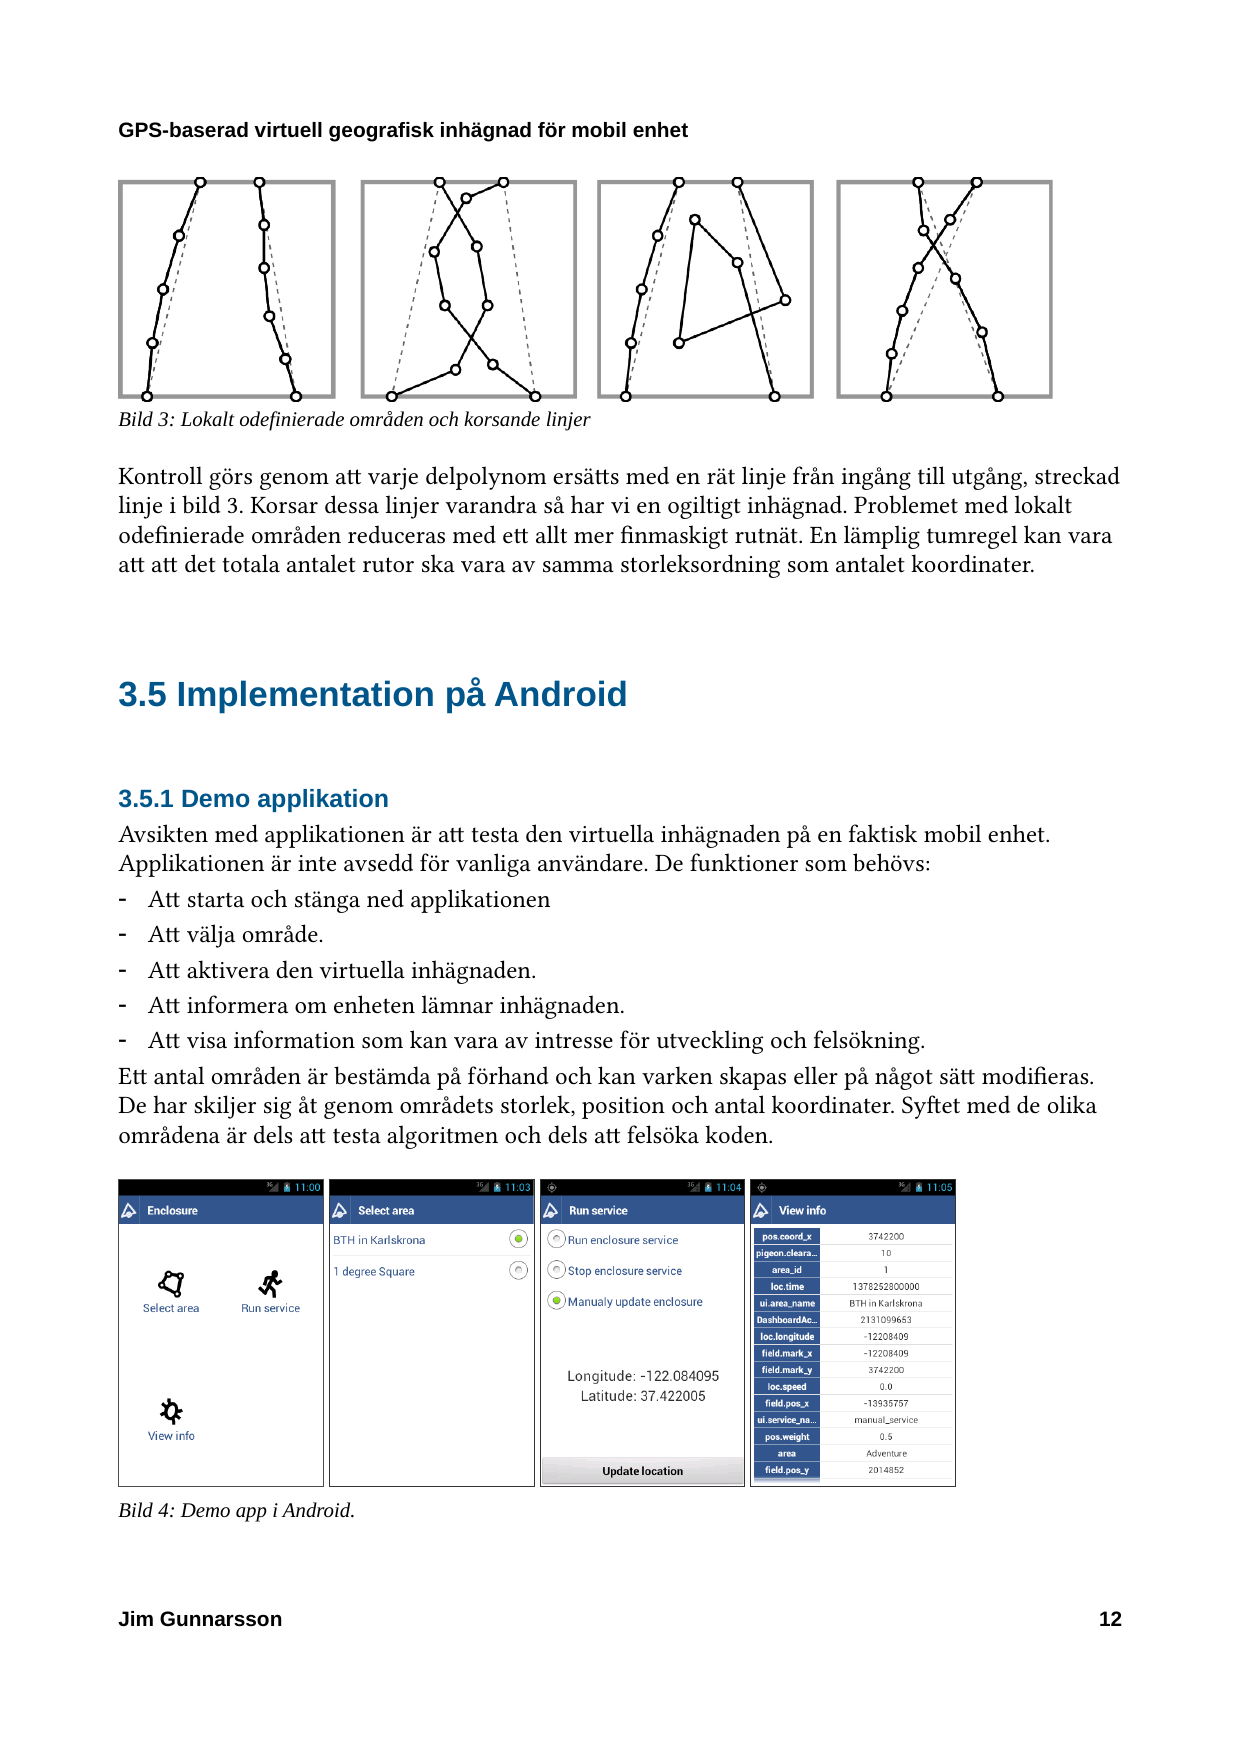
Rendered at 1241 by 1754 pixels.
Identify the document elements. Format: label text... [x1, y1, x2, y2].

picture [118, 177, 1053, 402]
subtitle Implementation på Android [118, 673, 1122, 713]
list Att välja område. [118, 919, 1122, 949]
text Avsikten med applikationen är att testa den virtuella inhägnaden på en faktisk mobil enhet. Applikationen är inte avsedd för vanliga användare. De funktioner som behövs: [118, 819, 1122, 878]
picture [751, 1180, 955, 1486]
list Att starta och stänga ned applikationen [118, 884, 1122, 913]
list Att aktivera den virtuella inhägnaden. [118, 954, 1122, 984]
text Kontroll görs genom att varje delpolynom ersätts med en rät linje från ingång till utgång, streckad linje i bild 3. Korsar dessa linjer varandra så har vi en ogiltigt inhägnad. Problemet med lokalt odefinierade områden reduceras med ett allt mer finmaskigt rutnät. En lämplig tumregel kan vara att att det totala antalet rutor ska vara av samma storleksordning som antalet koordinater. [118, 431, 1122, 579]
picture [119, 1180, 323, 1486]
text [118, 177, 1122, 407]
text Ett antal områden är bestämda på förhand och kan varken skapas eller på något sätt modifieras. De har skiljer sig åt genom områdets storlek, position och antal koordinater. Syftet med de olika områdena är dels att testa algoritmen och dels att felsöka koden. [118, 1061, 1122, 1149]
text [118, 1179, 1122, 1497]
text Bild 4: Demo app i Android. [118, 1497, 1122, 1522]
list Att visa information som kan vara av intresse för utveckling och felsökning. [118, 1025, 1122, 1055]
text Bild 3: Lokalt odefinierade områden och korsande linjer [118, 407, 1122, 431]
picture [541, 1180, 744, 1486]
picture [330, 1180, 534, 1486]
subtitle Demo applikation [118, 784, 1122, 813]
list Att informera om enheten lämnar inhägnaden. [118, 990, 1122, 1019]
